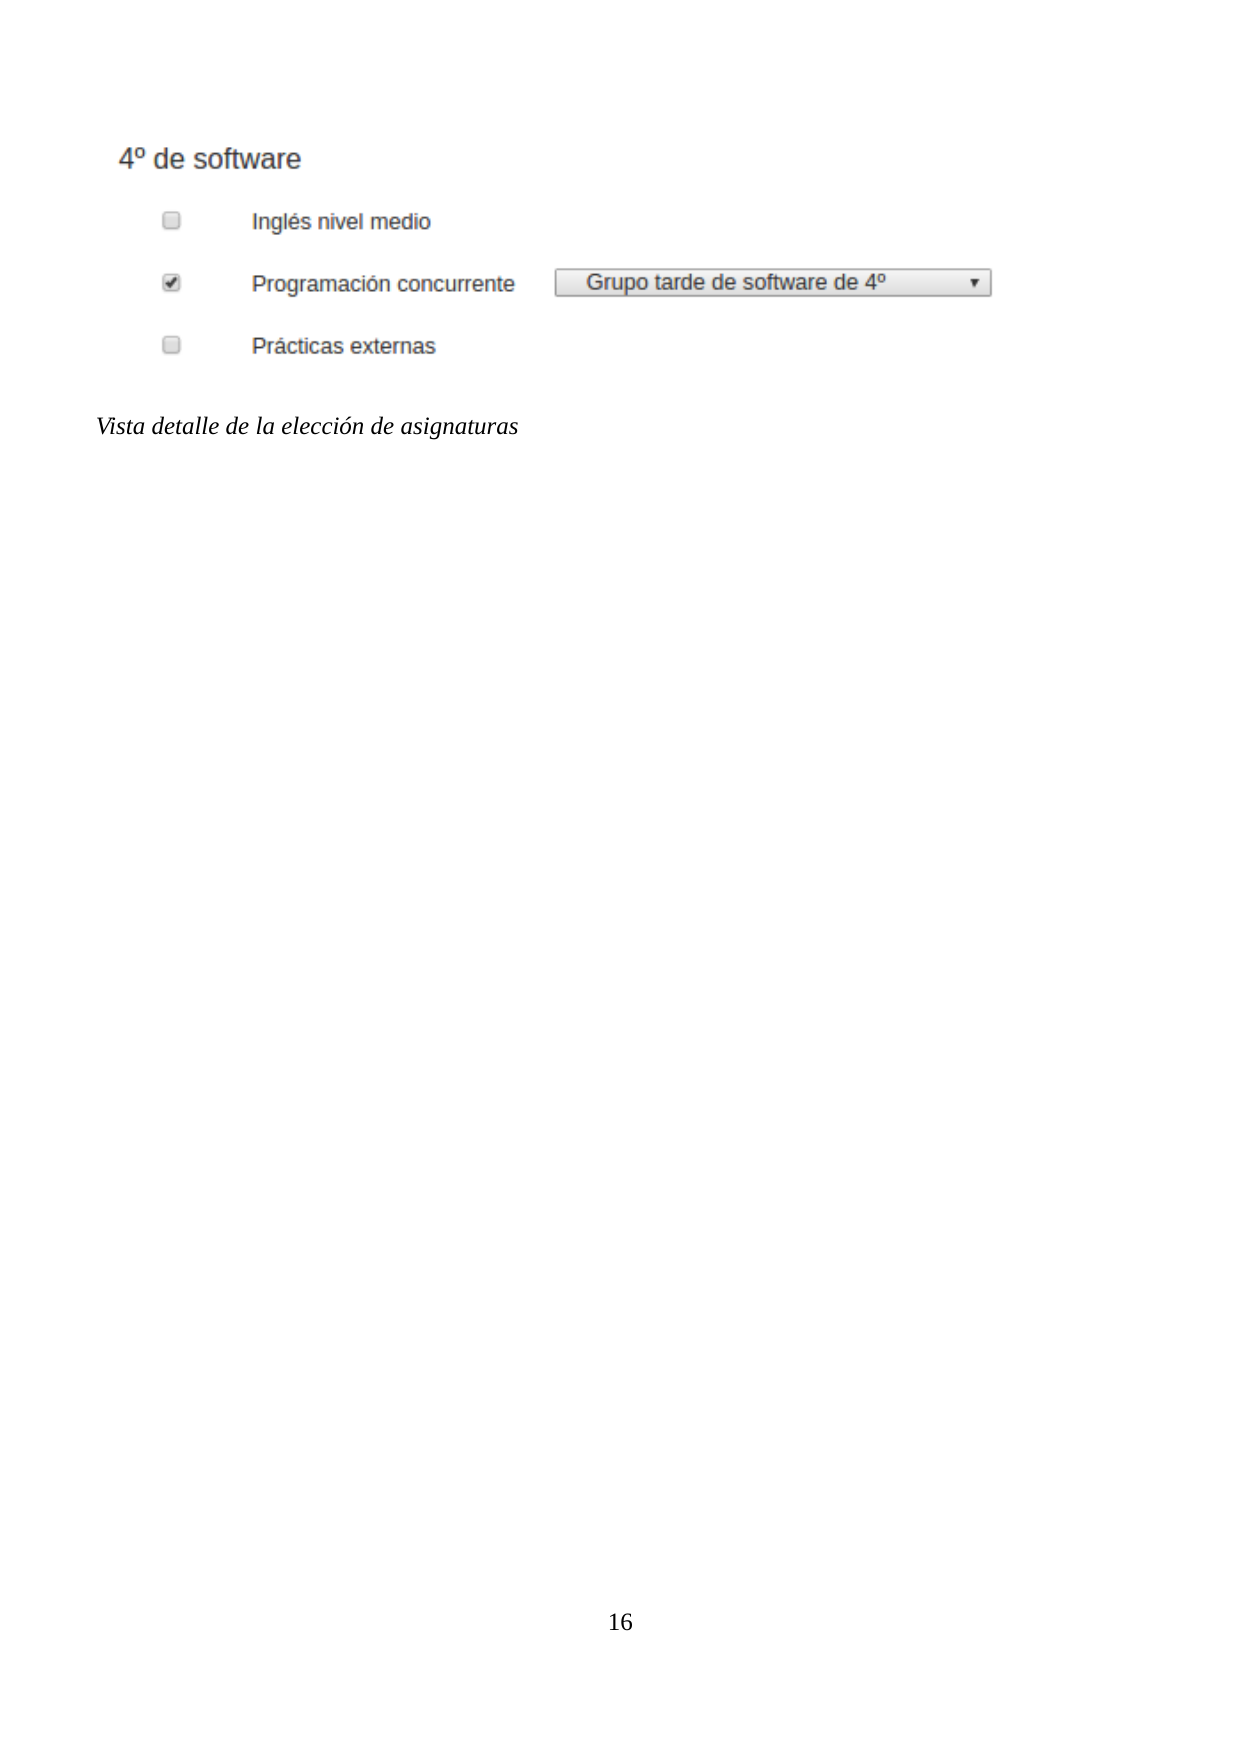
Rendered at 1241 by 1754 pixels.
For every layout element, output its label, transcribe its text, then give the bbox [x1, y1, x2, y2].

picture [95, 130, 1145, 411]
text Vista detalle de la elección de asignaturas [96, 411, 1144, 440]
